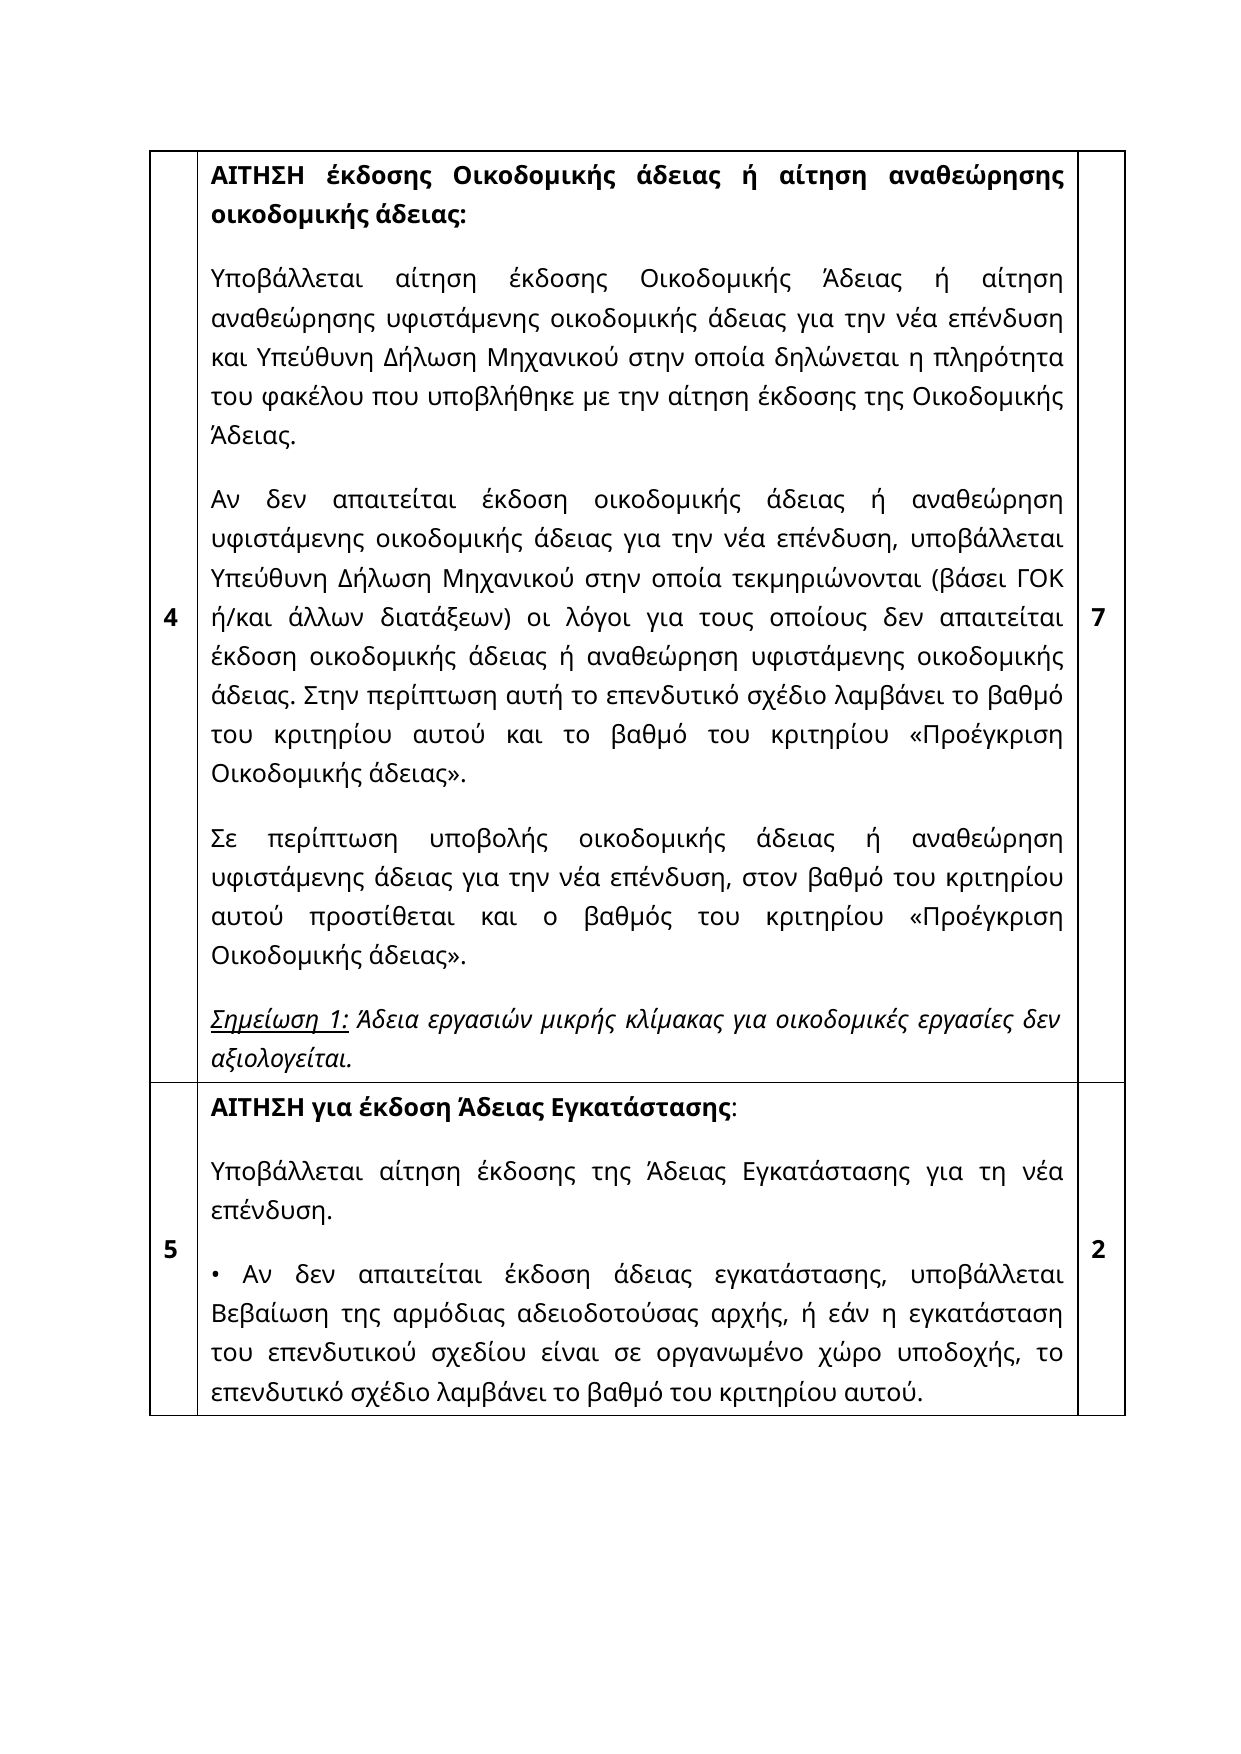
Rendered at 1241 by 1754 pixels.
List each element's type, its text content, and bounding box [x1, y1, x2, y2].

table_cell 5 [151, 1083, 197, 1414]
table_cell 7 [1079, 152, 1124, 1081]
table_cell 4 [151, 152, 197, 1081]
table_cell ΑΙΤΗΣΗ έκδοσης Οικοδομικής άδειας ή αίτηση αναθεώρησης οικοδομικής άδειας: Υποβάλλεται αίτηση έκδοσης Οικοδομικής Άδειας ή αίτηση αναθεώρησης υφιστάμενης οικοδομικής άδειας για την νέα επένδυση και Υπεύθυνη Δήλωση Μηχανικού στην οποία δηλώνεται η πληρότητα του φακέλου που υποβλήθηκε με την αίτηση έκδοσης της Οικοδομικής Άδειας. Αν δεν απαιτείται έκδοση οικοδομικής άδειας ή αναθεώρηση υφιστάμενης οικοδομικής άδειας για την νέα επένδυση, υποβάλλεται Υπεύθυνη Δήλωση Μηχανικού στην οποία τεκμηριώνονται (βάσει ΓΟΚ ή/και άλλων διατάξεων) οι λόγοι για τους οποίους δεν απαιτείται έκδοση οικοδομικής άδειας ή αναθεώρηση υφιστάμενης οικοδομικής άδειας. Στην περίπτωση αυτή το επενδυτικό σχέδιο λαμβάνει το βαθμό του κριτηρίου αυτού και το βαθμό του κριτηρίου «Προέγκριση Οικοδομικής άδειας». Σε περίπτωση υποβολής οικοδομικής άδειας ή αναθεώρηση υφιστάμενης άδειας για την νέα επένδυση, στον βαθμό του κριτηρίου αυτού προστίθεται και ο βαθμός του κριτηρίου «Προέγκριση Οικοδομικής άδειας». Σημείωση 1: Άδεια εργασιών μικρής κλίμακας για οικοδομικές εργασίες δεν αξιολογείται. [198, 152, 1077, 1081]
table_cell 2 [1079, 1083, 1124, 1414]
table_cell ΑΙΤΗΣΗ για έκδοση Άδειας Εγκατάστασης: Υποβάλλεται αίτηση έκδοσης της Άδειας Εγκατάστασης για τη νέα επένδυση. • Αν δεν απαιτείται έκδοση άδειας εγκατάστασης, υποβάλλεται Βεβαίωση της αρμόδιας αδειοδοτούσας αρχής, ή εάν η εγκατάσταση του επενδυτικού σχεδίου είναι σε οργανωμένο χώρο υποδοχής, το επενδυτικό σχέδιο λαμβάνει το βαθμό του κριτηρίου αυτού. [198, 1083, 1077, 1414]
